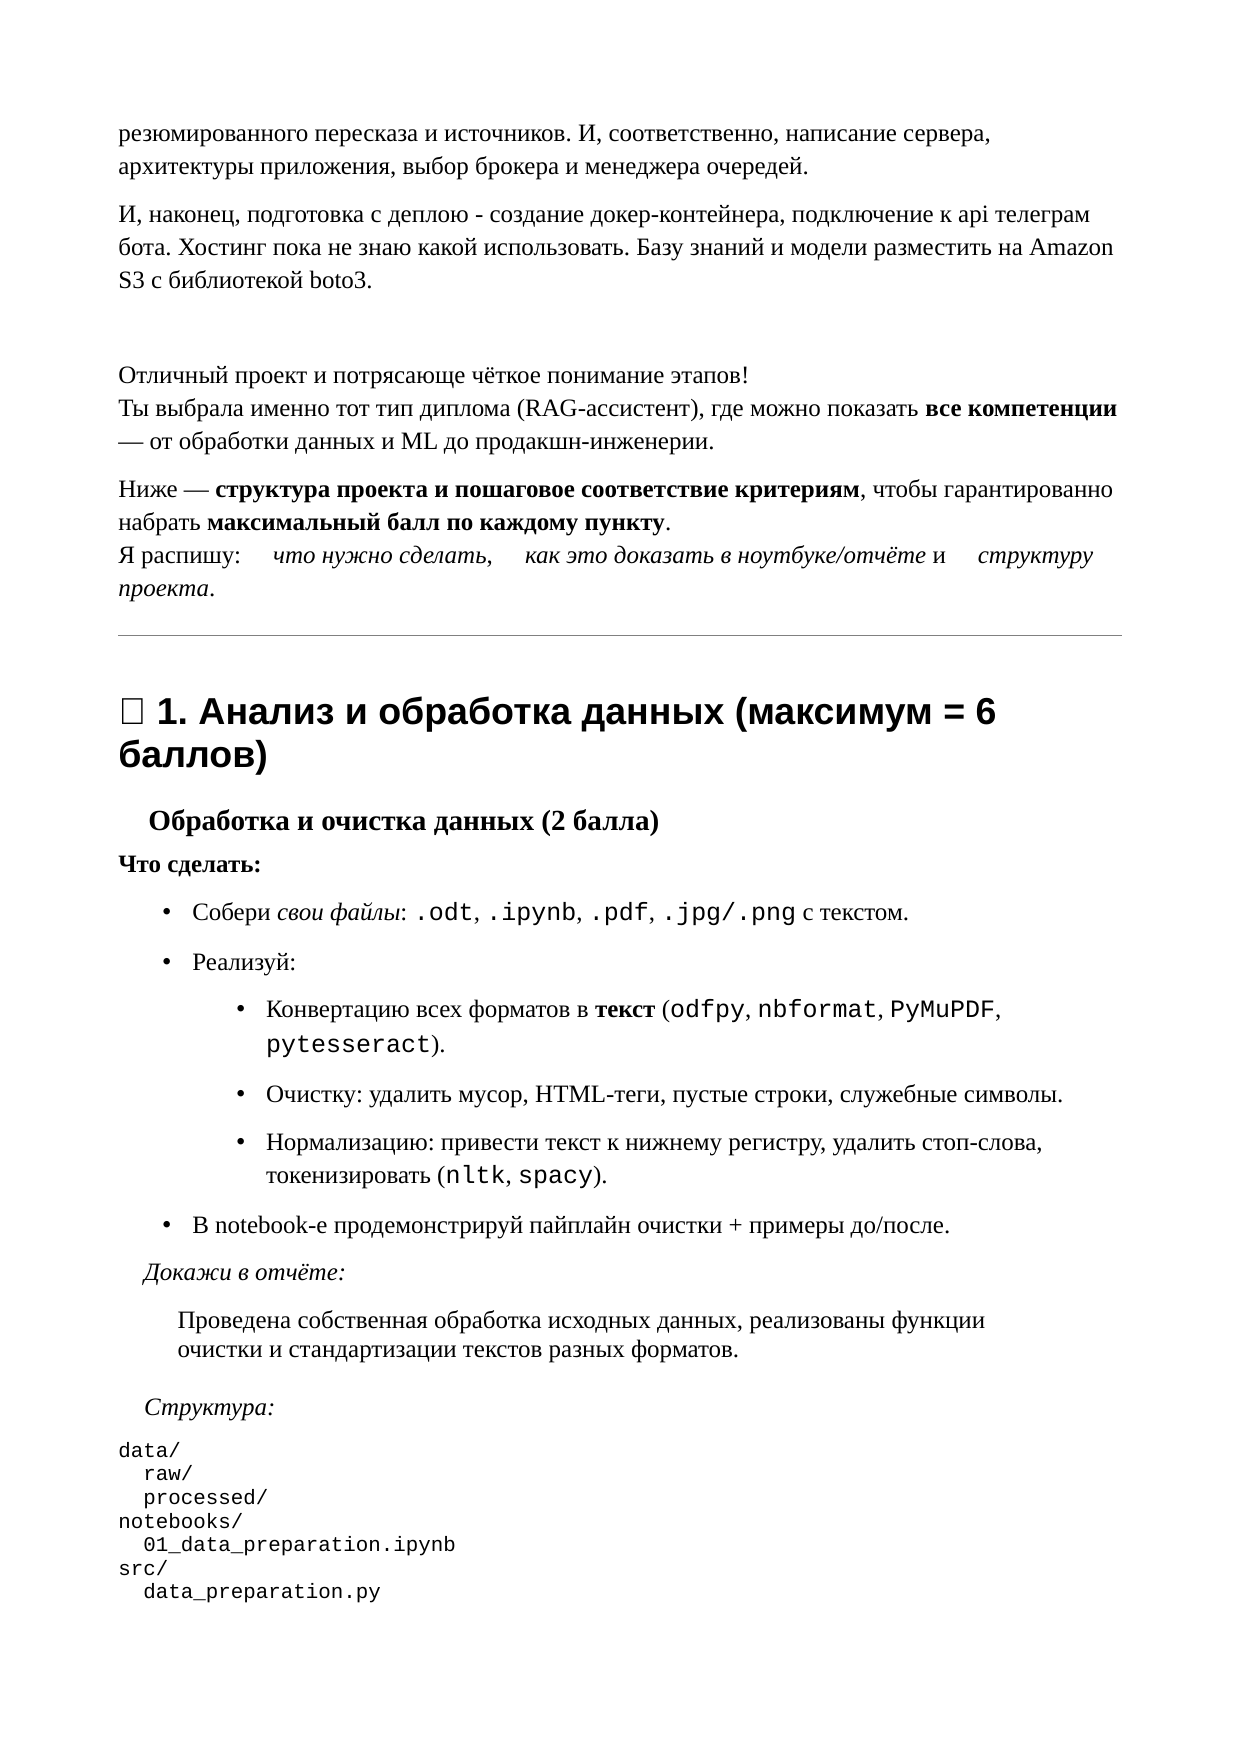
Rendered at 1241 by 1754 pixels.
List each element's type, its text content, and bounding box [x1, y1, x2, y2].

list Собери свои файлы: .odt, .ipynb, .pdf, .jpg/.png с текстом. [162, 897, 1122, 927]
text data/ [118, 1440, 1122, 1463]
text data_preparation.py [118, 1582, 1122, 1605]
subtitle 🧩 1. Анализ и обработка данных (максимум = 6 баллов) [118, 689, 1122, 776]
text И, наконец, подготовка с деплою - создание докер-контейнера, подключение к api телеграм бота. Хостинг пока не знаю какой использовать. Базу знаний и модели разместить на Amazon S3 c библиотекой boto3. [118, 199, 1122, 293]
text Ниже — структура проекта и пошаговое соответствие критериям, чтобы гарантированно набрать максимальный балл по каждому пункту. Я распишу: ✅ что нужно сделать, 💡 как это доказать в ноутбуке/отчёте и 📁 структуру проекта. [118, 474, 1122, 601]
text src/ [118, 1558, 1122, 1582]
text Проведена собственная обработка исходных данных, реализованы функции очистки и стандартизации текстов разных форматов. [177, 1305, 1063, 1363]
list В notebook-е продемонстрируй пайплайн очистки + примеры до/после. [162, 1210, 1122, 1239]
text 01_data_preparation.ipynb [118, 1534, 1122, 1558]
text Что сделать: [118, 849, 1122, 878]
list Конвертацию всех форматов в текст (odfpy, nbformat, PyMuPDF, pytesseract). [236, 994, 1122, 1060]
list Очистку: удалить мусор, HTML-теги, пустые строки, служебные символы. [236, 1079, 1122, 1108]
text notebooks/ [118, 1511, 1122, 1534]
subtitle ✅ Обработка и очистка данных (2 балла) [118, 803, 1122, 836]
text raw/ [118, 1463, 1122, 1487]
text 💡 Докажи в отчёте: [118, 1257, 1122, 1286]
text 📁 Структура: [118, 1392, 1122, 1421]
list Реализуй: [162, 947, 1122, 975]
text Отличный проект и потрясающе чёткое понимание этапов! 🌟 Ты выбрала именно тот тип диплома (RAG-ассистент), где можно показать все компетенции — от обработки данных и ML до продакшн-инженерии. [118, 360, 1122, 455]
text processed/ [118, 1487, 1122, 1511]
text резюмированного пересказа и источников. И, соответственно, написание сервера, архитектуры приложения, выбор брокера и менеджера очередей. [118, 118, 1122, 180]
list Нормализацию: привести текст к нижнему регистру, удалить стоп-слова, токенизировать (nltk, spacy). [236, 1127, 1122, 1191]
